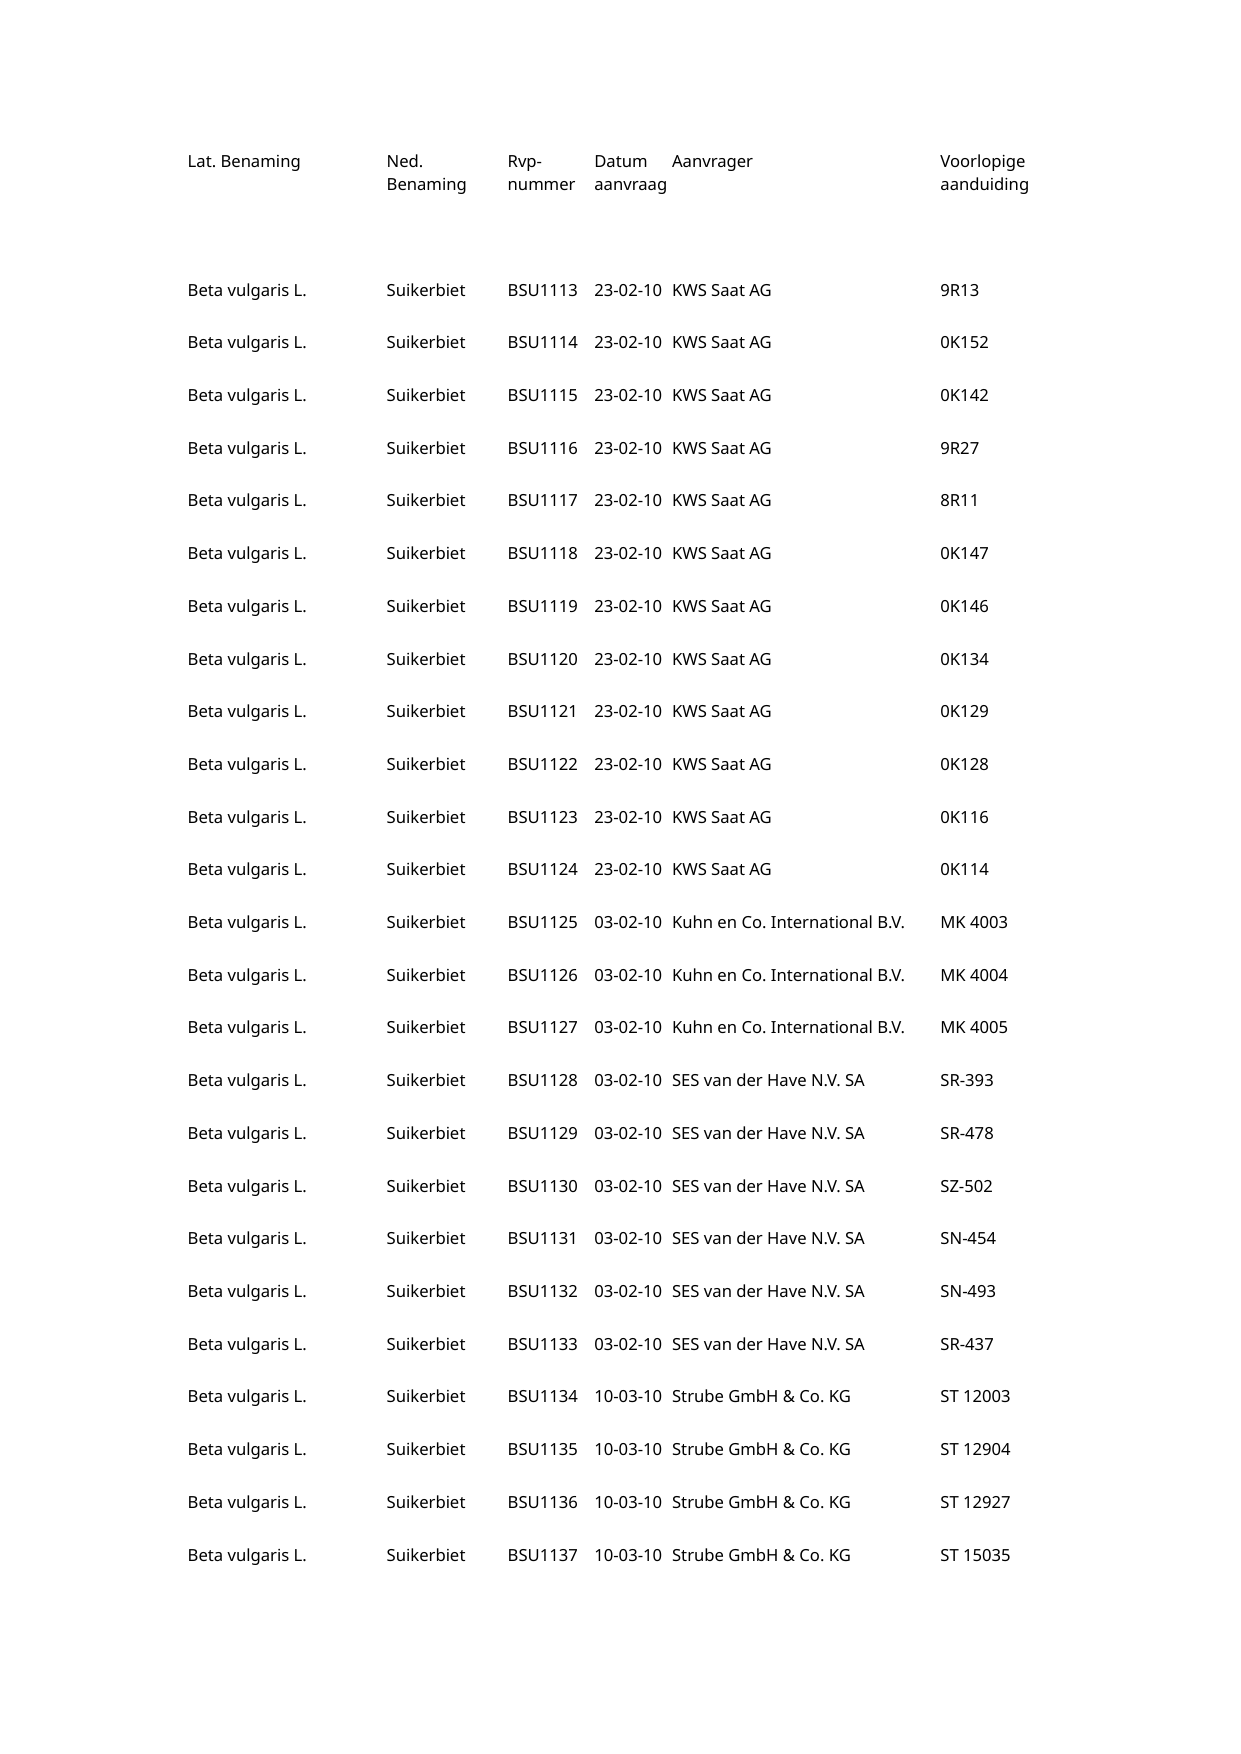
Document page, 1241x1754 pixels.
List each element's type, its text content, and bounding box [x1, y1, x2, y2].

table_cell Kuhn en Co. International B.V. [672, 911, 940, 963]
table_cell BSU1133 [508, 1332, 594, 1385]
table_cell BSU1137 [508, 1543, 594, 1566]
table_cell 23-02-10 [594, 753, 672, 805]
table_cell Beta vulgaris L. [188, 858, 386, 911]
table_cell Suikerbiet [386, 436, 507, 489]
table_cell 03-02-10 [594, 963, 672, 1016]
table_cell Suikerbiet [386, 594, 507, 647]
table_cell SES van der Have N.V. SA [672, 1069, 940, 1121]
table_cell 0K142 [940, 384, 1053, 436]
table_cell BSU1129 [508, 1121, 594, 1174]
table_cell Suikerbiet [386, 700, 507, 752]
table_cell Beta vulgaris L. [188, 1438, 386, 1490]
table_cell SES van der Have N.V. SA [672, 1121, 940, 1174]
table_cell 9R27 [940, 436, 1053, 489]
table_cell Suikerbiet [386, 542, 507, 594]
table_cell Suikerbiet [386, 805, 507, 858]
table_cell 03-02-10 [594, 911, 672, 963]
table_cell 03-02-10 [594, 1016, 672, 1069]
table_cell Suikerbiet [386, 963, 507, 1016]
table_cell ST 12003 [940, 1385, 1053, 1438]
table_cell Beta vulgaris L. [188, 1069, 386, 1121]
table_cell 23-02-10 [594, 384, 672, 436]
table_cell Strube GmbH & Co. KG [672, 1490, 940, 1543]
table_cell BSU1132 [508, 1280, 594, 1332]
table_cell BSU1116 [508, 436, 594, 489]
table_cell KWS Saat AG [672, 700, 940, 752]
table_cell Beta vulgaris L. [188, 647, 386, 700]
table_cell BSU1119 [508, 594, 594, 647]
table_cell KWS Saat AG [672, 858, 940, 911]
table_cell Beta vulgaris L. [188, 805, 386, 858]
table_cell 9R13 [940, 278, 1053, 331]
table_cell [188, 225, 386, 278]
table_cell 0K147 [940, 542, 1053, 594]
table_cell BSU1117 [508, 489, 594, 542]
table_cell Beta vulgaris L. [188, 1121, 386, 1174]
table_cell Suikerbiet [386, 1174, 507, 1227]
table_cell SR-478 [940, 1121, 1053, 1174]
table_cell KWS Saat AG [672, 594, 940, 647]
table_cell Beta vulgaris L. [188, 753, 386, 805]
table_cell 0K128 [940, 753, 1053, 805]
table_cell KWS Saat AG [672, 331, 940, 383]
table_cell 03-02-10 [594, 1121, 672, 1174]
table_cell Beta vulgaris L. [188, 384, 386, 436]
table_cell ST 15035 [940, 1543, 1053, 1566]
table_cell BSU1114 [508, 331, 594, 383]
table_cell BSU1121 [508, 700, 594, 752]
table_cell Suikerbiet [386, 278, 507, 331]
table_cell KWS Saat AG [672, 278, 940, 331]
table_cell Beta vulgaris L. [188, 542, 386, 594]
table_cell MK 4004 [940, 963, 1053, 1016]
table_cell MK 4005 [940, 1016, 1053, 1069]
table_cell Suikerbiet [386, 1543, 507, 1566]
table_header Lat. Benaming [188, 150, 386, 225]
table_cell 03-02-10 [594, 1332, 672, 1385]
table_cell KWS Saat AG [672, 542, 940, 594]
table_header Voorlopige aanduiding [940, 150, 1053, 225]
table_cell Kuhn en Co. International B.V. [672, 963, 940, 1016]
table_cell BSU1123 [508, 805, 594, 858]
table_cell 10-03-10 [594, 1438, 672, 1490]
table_cell KWS Saat AG [672, 384, 940, 436]
table_cell 10-03-10 [594, 1490, 672, 1543]
table_header Rvp-nummer [508, 150, 594, 225]
table_cell 0K114 [940, 858, 1053, 911]
table_cell 03-02-10 [594, 1280, 672, 1332]
table_cell 03-02-10 [594, 1227, 672, 1279]
table_cell Suikerbiet [386, 384, 507, 436]
table_cell Beta vulgaris L. [188, 963, 386, 1016]
table_cell BSU1126 [508, 963, 594, 1016]
table_cell KWS Saat AG [672, 647, 940, 700]
table_cell BSU1115 [508, 384, 594, 436]
table_cell Suikerbiet [386, 1332, 507, 1385]
table_cell SES van der Have N.V. SA [672, 1280, 940, 1332]
table_cell Beta vulgaris L. [188, 331, 386, 383]
table_cell Beta vulgaris L. [188, 278, 386, 331]
table_cell Beta vulgaris L. [188, 1490, 386, 1543]
table_header Aanvrager [672, 150, 940, 225]
table_cell Beta vulgaris L. [188, 1385, 386, 1438]
table_cell Beta vulgaris L. [188, 594, 386, 647]
table_cell SES van der Have N.V. SA [672, 1174, 940, 1227]
table_cell 23-02-10 [594, 542, 672, 594]
table_header Datum aanvraag [594, 150, 672, 225]
table_cell MK 4003 [940, 911, 1053, 963]
table_cell 23-02-10 [594, 594, 672, 647]
table_cell 0K129 [940, 700, 1053, 752]
table_cell Suikerbiet [386, 1227, 507, 1279]
table_cell Suikerbiet [386, 858, 507, 911]
table_cell Suikerbiet [386, 911, 507, 963]
table_cell 0K146 [940, 594, 1053, 647]
table_cell Beta vulgaris L. [188, 700, 386, 752]
table_cell KWS Saat AG [672, 436, 940, 489]
table_cell BSU1124 [508, 858, 594, 911]
table_cell Suikerbiet [386, 1280, 507, 1332]
table_cell BSU1125 [508, 911, 594, 963]
table_cell BSU1130 [508, 1174, 594, 1227]
table_cell BSU1136 [508, 1490, 594, 1543]
table_cell 23-02-10 [594, 489, 672, 542]
table_cell BSU1118 [508, 542, 594, 594]
table_cell Suikerbiet [386, 1121, 507, 1174]
table_cell 23-02-10 [594, 331, 672, 383]
table_cell Strube GmbH & Co. KG [672, 1385, 940, 1438]
table_cell BSU1134 [508, 1385, 594, 1438]
table_cell 23-02-10 [594, 436, 672, 489]
table_cell [594, 225, 672, 278]
table_cell [386, 225, 507, 278]
table_cell 10-03-10 [594, 1385, 672, 1438]
table_cell Beta vulgaris L. [188, 1174, 386, 1227]
table_cell BSU1122 [508, 753, 594, 805]
table_cell SN-454 [940, 1227, 1053, 1279]
table_cell Beta vulgaris L. [188, 489, 386, 542]
table_cell Beta vulgaris L. [188, 436, 386, 489]
table_cell ST 12904 [940, 1438, 1053, 1490]
table_cell Beta vulgaris L. [188, 1227, 386, 1279]
table_cell Suikerbiet [386, 489, 507, 542]
table_cell Suikerbiet [386, 753, 507, 805]
table_cell 23-02-10 [594, 647, 672, 700]
table_cell KWS Saat AG [672, 489, 940, 542]
table_cell KWS Saat AG [672, 753, 940, 805]
table_cell BSU1113 [508, 278, 594, 331]
table_cell 23-02-10 [594, 858, 672, 911]
table_cell [508, 225, 594, 278]
table_cell Suikerbiet [386, 647, 507, 700]
table_cell Beta vulgaris L. [188, 1543, 386, 1566]
table_cell BSU1127 [508, 1016, 594, 1069]
table_cell 10-03-10 [594, 1543, 672, 1566]
table_cell BSU1120 [508, 647, 594, 700]
table_cell Suikerbiet [386, 1438, 507, 1490]
table_cell 0K152 [940, 331, 1053, 383]
table_cell Strube GmbH & Co. KG [672, 1543, 940, 1566]
table_cell Suikerbiet [386, 331, 507, 383]
table_cell Beta vulgaris L. [188, 1016, 386, 1069]
table_cell SES van der Have N.V. SA [672, 1227, 940, 1279]
table_header Ned. Benaming [386, 150, 507, 225]
table_cell BSU1135 [508, 1438, 594, 1490]
table_cell Kuhn en Co. International B.V. [672, 1016, 940, 1069]
table_cell 8R11 [940, 489, 1053, 542]
table_cell Strube GmbH & Co. KG [672, 1438, 940, 1490]
table_cell 0K116 [940, 805, 1053, 858]
table_cell SR-393 [940, 1069, 1053, 1121]
table_cell KWS Saat AG [672, 805, 940, 858]
table_cell Beta vulgaris L. [188, 1280, 386, 1332]
table_cell Beta vulgaris L. [188, 911, 386, 963]
table_cell Suikerbiet [386, 1490, 507, 1543]
table_cell 03-02-10 [594, 1069, 672, 1121]
table_cell SES van der Have N.V. SA [672, 1332, 940, 1385]
table_cell SR-437 [940, 1332, 1053, 1385]
table_cell 03-02-10 [594, 1174, 672, 1227]
table_cell 0K134 [940, 647, 1053, 700]
table_cell SN-493 [940, 1280, 1053, 1332]
table_cell 23-02-10 [594, 805, 672, 858]
table_cell Beta vulgaris L. [188, 1332, 386, 1385]
table_cell Suikerbiet [386, 1385, 507, 1438]
table_cell BSU1131 [508, 1227, 594, 1279]
table_cell 23-02-10 [594, 700, 672, 752]
table_cell Suikerbiet [386, 1069, 507, 1121]
table_cell [940, 225, 1053, 278]
table_cell [672, 225, 940, 278]
table_cell ST 12927 [940, 1490, 1053, 1543]
table_cell BSU1128 [508, 1069, 594, 1121]
table_cell SZ-502 [940, 1174, 1053, 1227]
table_cell Suikerbiet [386, 1016, 507, 1069]
table_cell 23-02-10 [594, 278, 672, 331]
